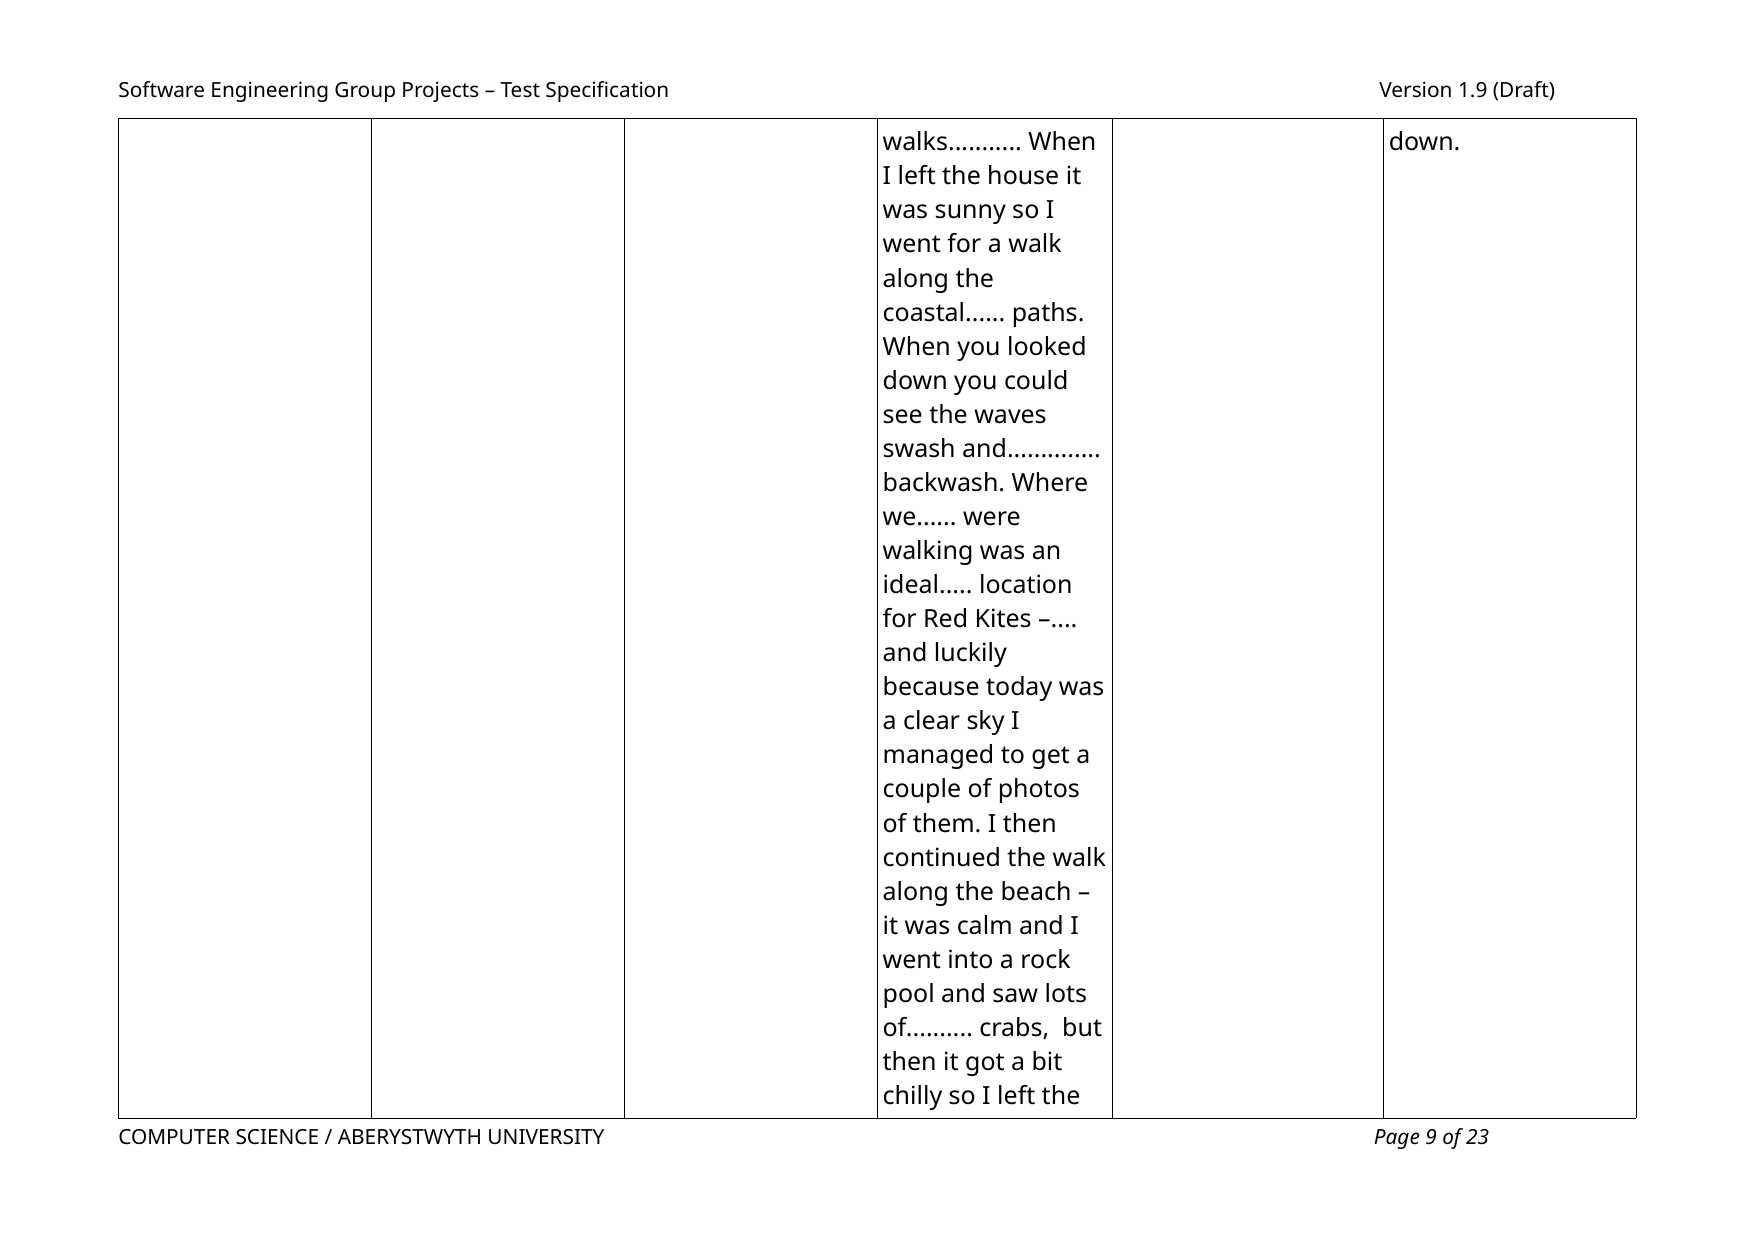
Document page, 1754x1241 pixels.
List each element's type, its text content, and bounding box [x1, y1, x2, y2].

table_cell down. [1384, 119, 1636, 1117]
table_cell [372, 119, 624, 1117]
table_cell [1113, 119, 1383, 1117]
table_cell [625, 119, 877, 1117]
table_cell walks........... When I left the house it was sunny so I went for a walk along the coastal...... paths. When you looked down you could see the waves swash and.............. backwash. Where we...... were walking was an ideal..... location for Red Kites –.... and luckily because today was a clear sky I managed to get a couple of photos of them. I then continued the walk along the beach – it was calm and I went into a rock pool and saw lots of.......... crabs, but then it got a bit chilly so I left the [878, 119, 1112, 1117]
table_cell [119, 119, 371, 1117]
